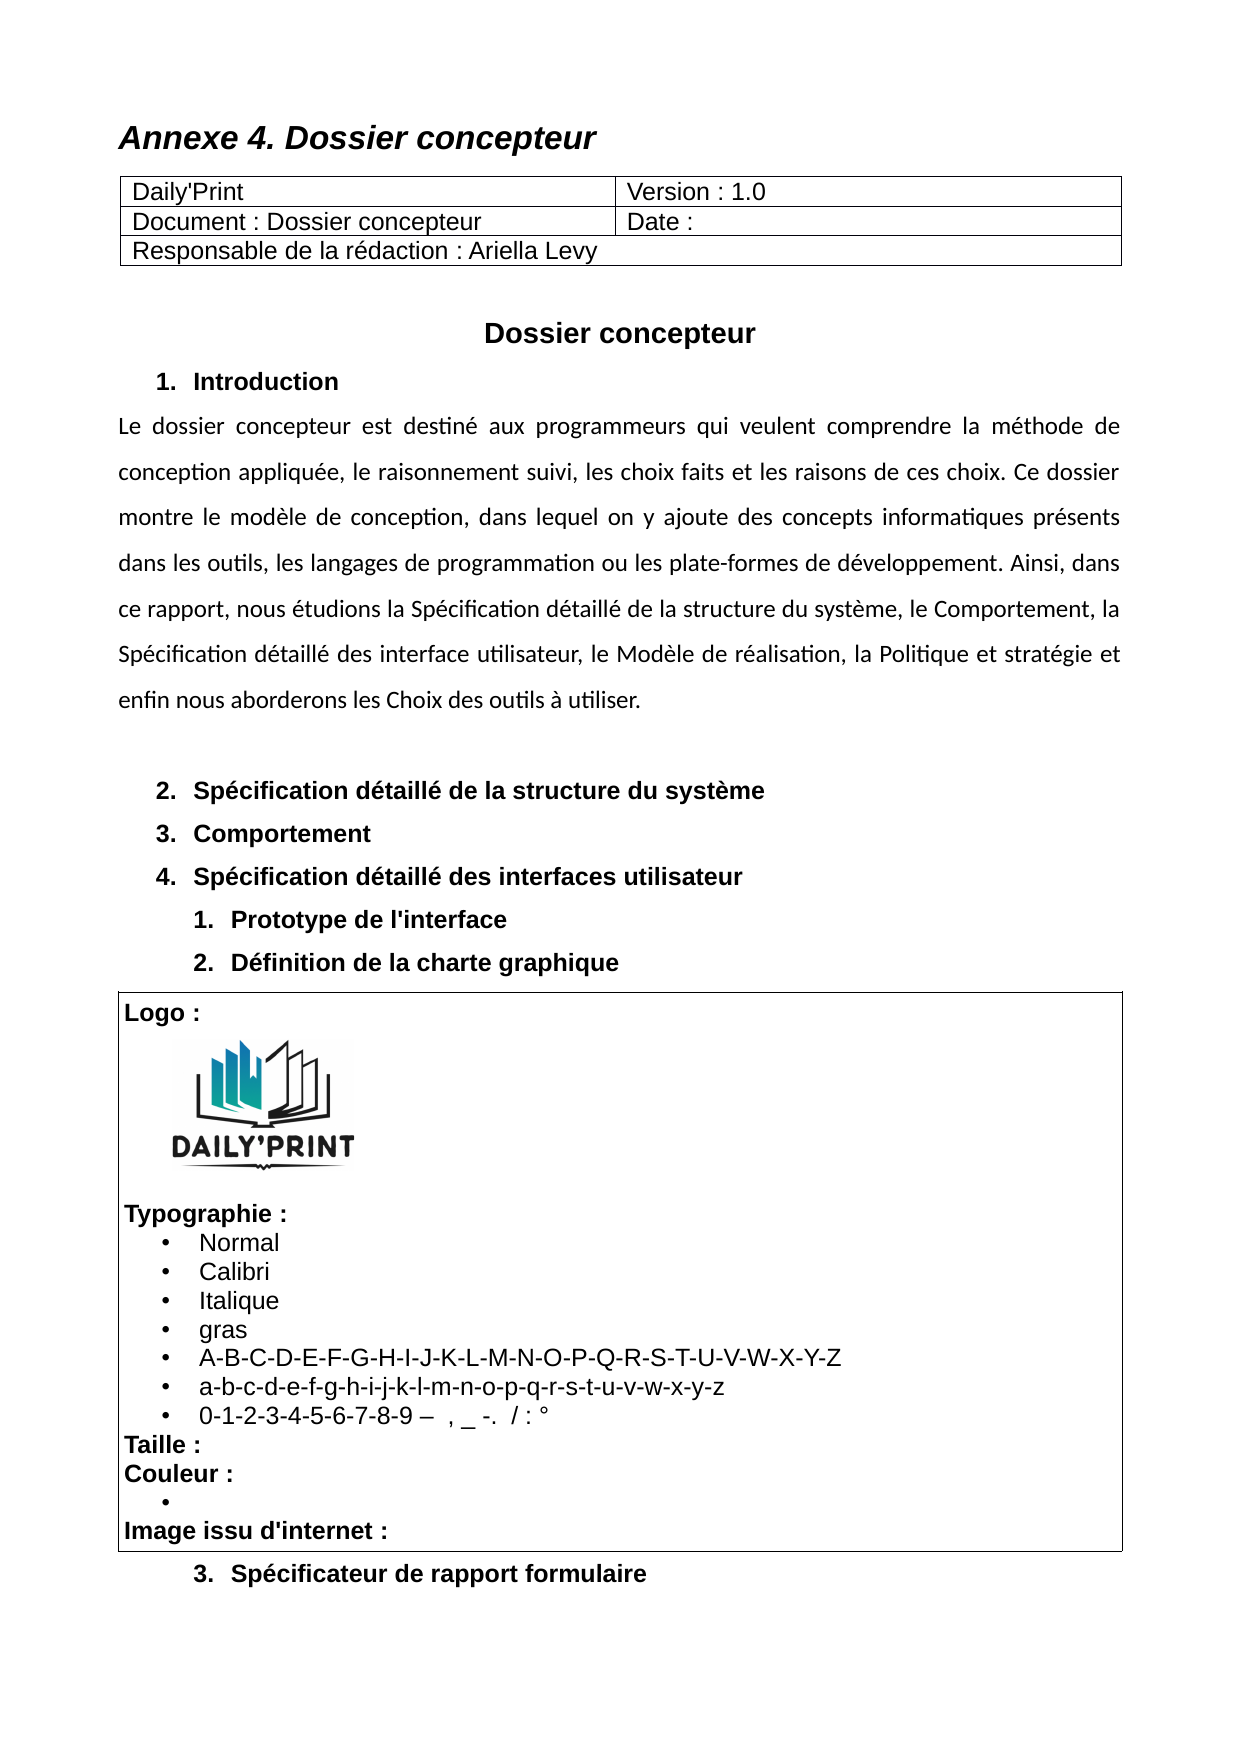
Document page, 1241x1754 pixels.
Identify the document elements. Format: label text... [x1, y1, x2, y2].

table_header Logo : Typographie : Normal Calibri Italique gras A-B-C-D-E-F-G-H-I-J-K-L-M-N-O-P-Q-R-S-T-U-V-W-X-Y-Z a-b-c-d-e-f-g-h-i-j-k-l-m-n-o-p-q-r-s-t-u-v-w-x-y-z 0-1-2-3-4-5-6-7-8-9 – , _ -. / : ° Taille : Couleur : Image issu d'internet : [119, 993, 1122, 1551]
list Prototype de l'interface [193, 905, 1122, 934]
text Dossier concepteur [118, 316, 1122, 350]
text Annexe 4. Dossier concepteur [118, 118, 1122, 157]
table_cell Date : [616, 207, 1121, 235]
list Définition de la charte graphique [193, 948, 1122, 977]
table_header Daily'Print [121, 177, 615, 206]
table_cell Responsable de la rédaction : Ariella Levy [121, 236, 1121, 265]
list Introduction [156, 367, 1122, 396]
list Spécification détaillé de la structure du système [156, 776, 1122, 804]
text Le dossier concepteur est destiné aux programmeurs qui veulent comprendre la méthode de conception appliquée, le raisonnement suivi, les choix faits et les raisons de ces choix. Ce dossier montre le modèle de conception, dans lequel on y ajoute des concepts informatiques présents dans les outils, les langages de programmation ou les plate-formes de développement. Ainsi, dans ce rapport, nous étudions la Spécification détaillé de la structure du système, le Comportement, la Spécification détaillé des interface utilisateur, le Modèle de réalisation, la Politique et stratégie et enfin nous aborderons les Choix des outils à utiliser. [118, 410, 1122, 715]
list Comportement [156, 819, 1122, 848]
table_cell Document : Dossier concepteur [121, 207, 615, 235]
table_header Version : 1.0 [616, 177, 1121, 206]
list Spécificateur de rapport formulaire [193, 1558, 1122, 1587]
list Spécification détaillé des interfaces utilisateur [156, 862, 1122, 891]
